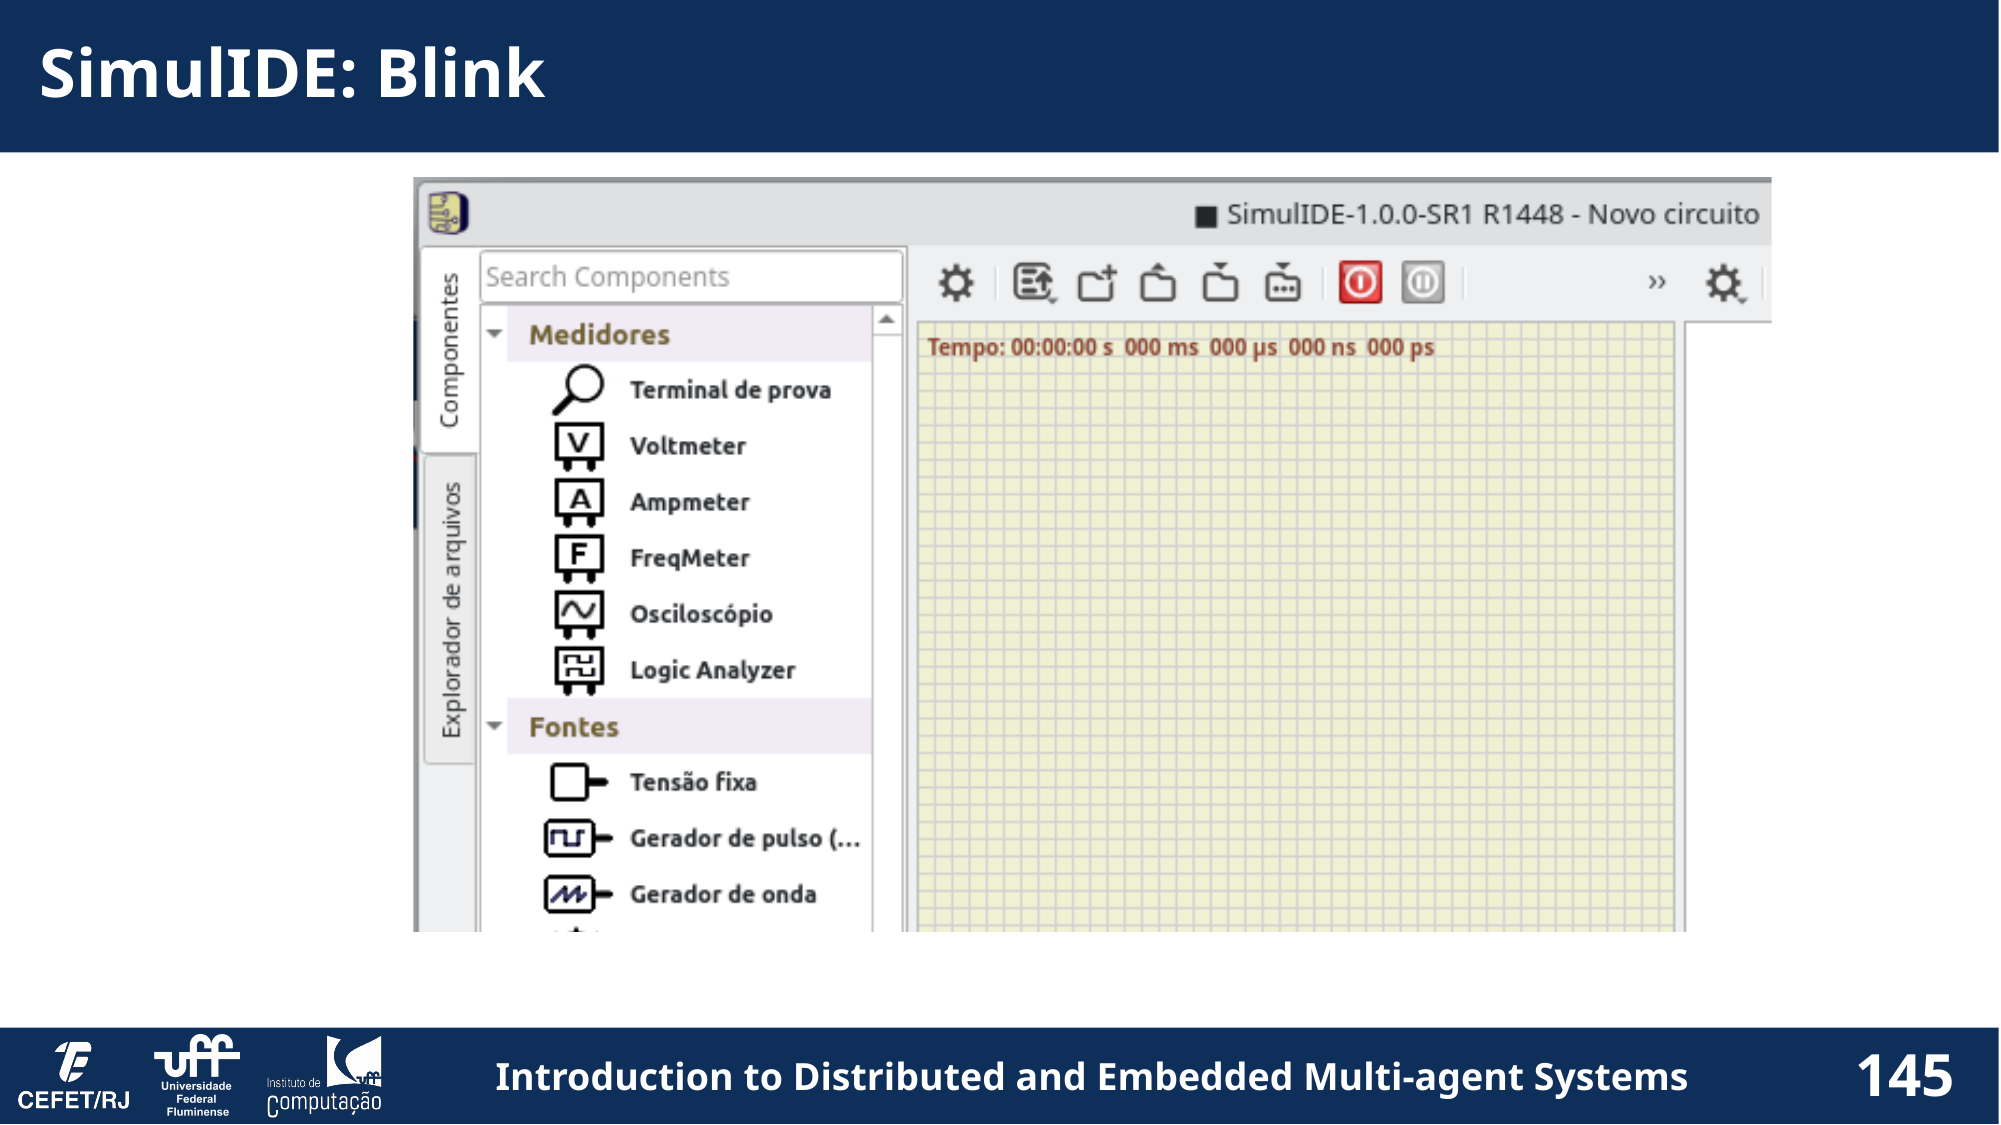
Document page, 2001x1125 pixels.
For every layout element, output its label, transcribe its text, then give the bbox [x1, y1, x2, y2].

picture [18, 1021, 129, 1125]
picture [153, 1033, 241, 1121]
picture [265, 1033, 383, 1118]
picture [413, 177, 1772, 932]
text_box SimulIDE: Blink [25, 23, 1998, 116]
